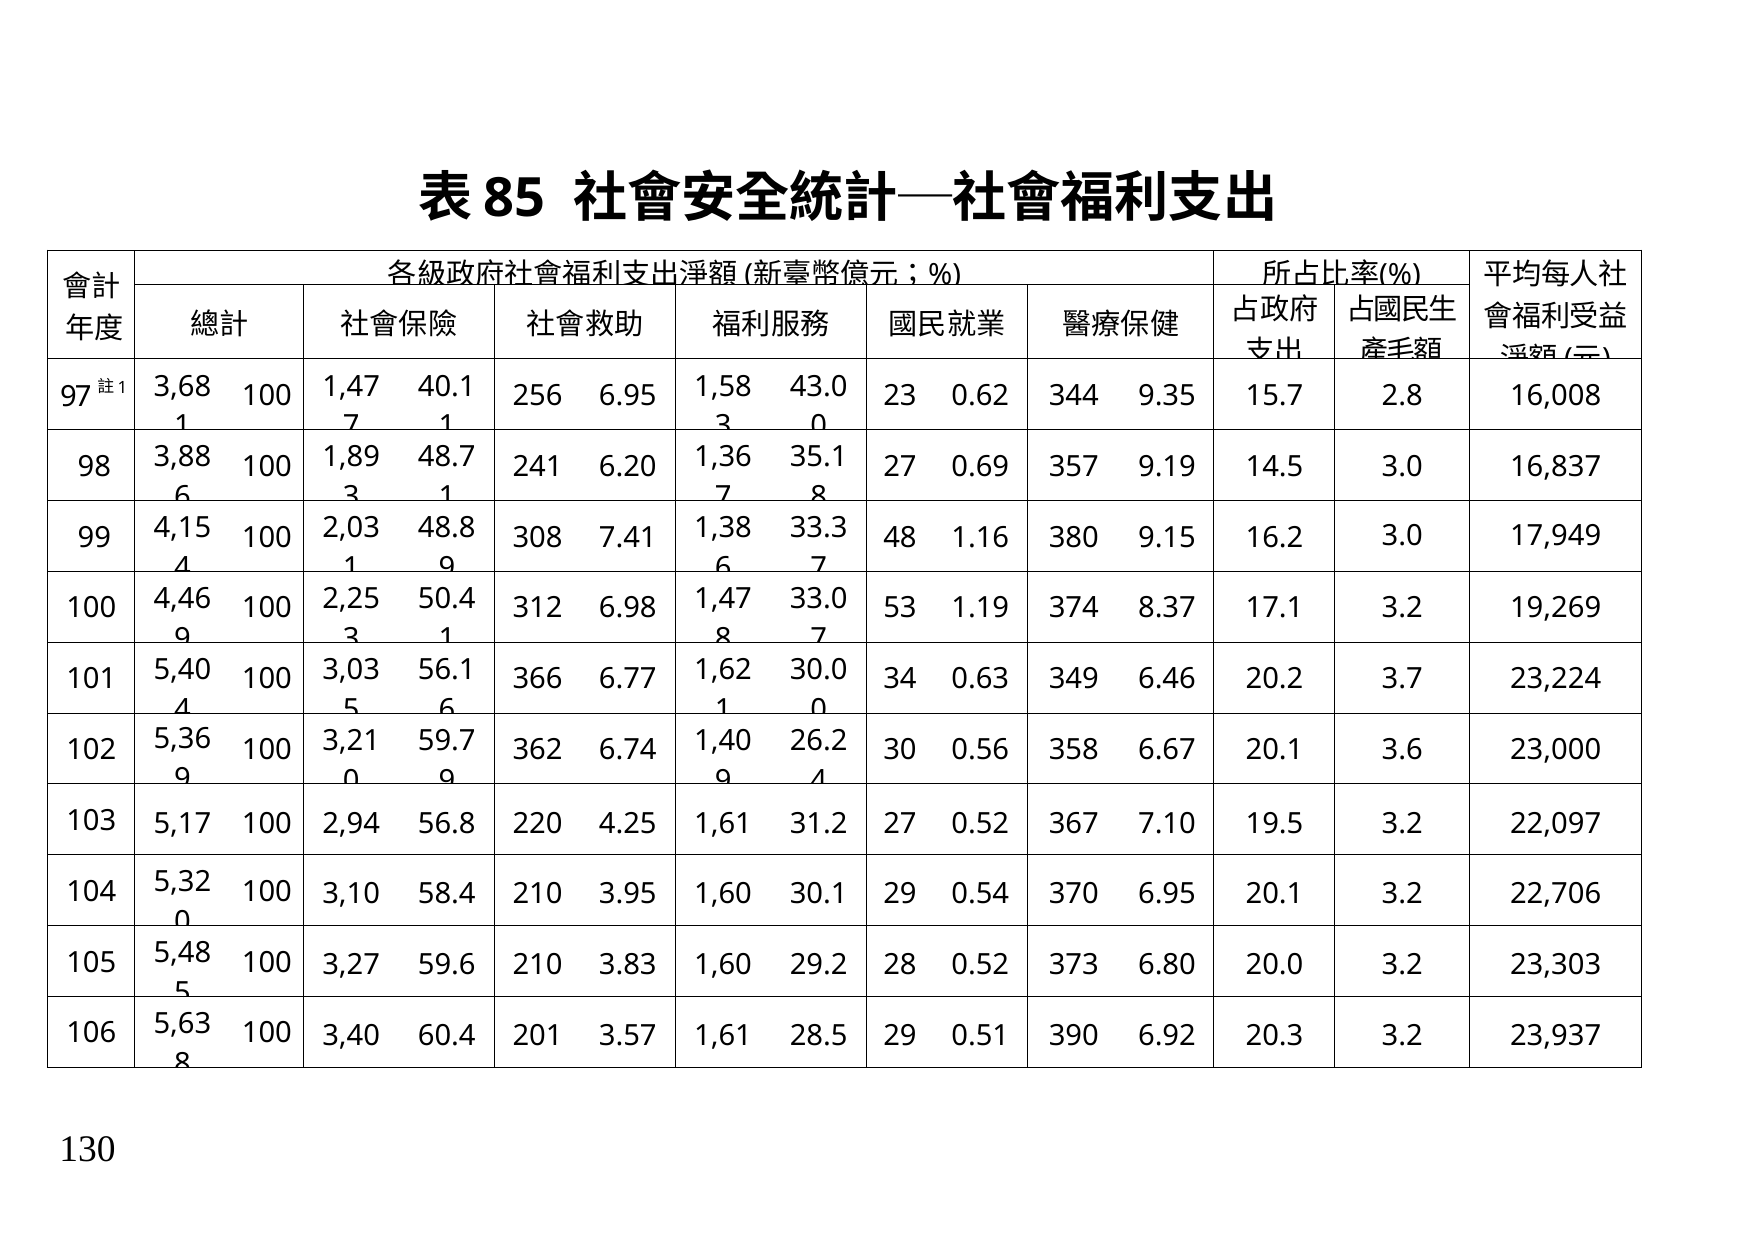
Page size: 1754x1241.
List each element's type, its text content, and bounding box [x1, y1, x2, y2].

table_cell 256 [495, 359, 580, 429]
table_cell 106 [48, 997, 134, 1067]
table_cell 48 [867, 501, 933, 571]
table_cell 3.95 [580, 855, 675, 925]
table_cell 3,681 [135, 359, 230, 429]
table_cell 20.1 [1214, 714, 1334, 783]
table_cell 0.69 [933, 430, 1027, 500]
table_cell 社會救助 [495, 285, 675, 358]
table_cell 5,404 [135, 643, 230, 712]
table_cell 5,369 [135, 714, 230, 783]
table_cell 6.92 [1120, 997, 1213, 1067]
table_cell 6.95 [1120, 855, 1213, 925]
table_cell 30.13 [771, 855, 866, 925]
table_cell 100 [230, 430, 303, 500]
table_cell 占國民生產毛額 [1335, 285, 1469, 358]
table_cell 102 [48, 714, 134, 783]
table_cell 2,253 [304, 572, 399, 642]
table_cell 308 [495, 501, 580, 571]
table_cell 0.52 [933, 926, 1027, 996]
table_cell 社會保險 [304, 285, 494, 358]
table_cell 56.16 [399, 643, 494, 712]
table_cell 30 [867, 714, 933, 783]
table_cell 390 [1028, 997, 1120, 1067]
table_cell 1,610 [676, 997, 771, 1067]
table_cell 2,031 [304, 501, 399, 571]
table_cell 380 [1028, 501, 1120, 571]
table_cell 100 [48, 572, 134, 642]
table_cell 國民就業 [867, 285, 1027, 358]
table_cell 43.00 [771, 359, 866, 429]
table_cell 58.42 [399, 855, 494, 925]
table_cell 6.77 [580, 643, 675, 712]
table_cell 210 [495, 855, 580, 925]
table_header 各級政府社會福利支出淨額 (新臺幣億元；%) [135, 251, 1213, 284]
table_cell 50.41 [399, 572, 494, 642]
table_cell 23,937 [1470, 997, 1641, 1067]
table_cell 福利服務 [676, 285, 866, 358]
table_cell 20.0 [1214, 926, 1334, 996]
table_cell 367 [1028, 784, 1120, 854]
table_cell 23 [867, 359, 933, 429]
table_cell 5,320 [135, 855, 230, 925]
table_cell 1.19 [933, 572, 1027, 642]
table_cell 5,485 [135, 926, 230, 996]
table_cell 59.79 [399, 714, 494, 783]
table_cell 醫療保健 [1028, 285, 1213, 358]
table_cell 29.20 [771, 926, 866, 996]
table_cell 373 [1028, 926, 1120, 996]
table_cell 97註1 [48, 359, 134, 429]
table_cell 3.57 [580, 997, 675, 1067]
table_cell 0.63 [933, 643, 1027, 712]
table_cell 6.95 [580, 359, 675, 429]
table_cell 357 [1028, 430, 1120, 500]
table_cell 14.5 [1214, 430, 1334, 500]
table_cell 104 [48, 855, 134, 925]
table_cell 28 [867, 926, 933, 996]
table_cell 9.19 [1120, 430, 1213, 500]
table_cell 1,893 [304, 430, 399, 500]
table_cell 100 [230, 501, 303, 571]
table_cell 3.7 [1335, 643, 1469, 712]
table_cell 220 [495, 784, 580, 854]
table_cell 0.62 [933, 359, 1027, 429]
table_cell 100 [230, 926, 303, 996]
table_cell 3,210 [304, 714, 399, 783]
table_cell 23,303 [1470, 926, 1641, 996]
table_cell 358 [1028, 714, 1120, 783]
table_cell 8.37 [1120, 572, 1213, 642]
table_cell 1,602 [676, 926, 771, 996]
table_cell 366 [495, 643, 580, 712]
table_cell 3.2 [1335, 926, 1469, 996]
table_cell 33.37 [771, 501, 866, 571]
table_cell 2.8 [1335, 359, 1469, 429]
table_cell 3.0 [1335, 430, 1469, 500]
table_cell 6.80 [1120, 926, 1213, 996]
table_cell 0.56 [933, 714, 1027, 783]
table_cell 103 [48, 784, 134, 854]
table_cell 3.2 [1335, 572, 1469, 642]
table_cell 20.1 [1214, 855, 1334, 925]
table_cell 3.2 [1335, 855, 1469, 925]
table_cell 4,469 [135, 572, 230, 642]
table_cell 3.6 [1335, 714, 1469, 783]
table_cell 6.20 [580, 430, 675, 500]
table_cell 4.25 [580, 784, 675, 854]
table_cell 5,171 [135, 784, 230, 854]
table_cell 29 [867, 855, 933, 925]
table_cell 6.46 [1120, 643, 1213, 712]
table_cell 19.5 [1214, 784, 1334, 854]
table_cell 2,941 [304, 784, 399, 854]
table_cell 總計 [135, 285, 303, 358]
table_cell 3,035 [304, 643, 399, 712]
table_cell 100 [230, 855, 303, 925]
table_cell 19,269 [1470, 572, 1641, 642]
table_cell 1,367 [676, 430, 771, 500]
table_cell 374 [1028, 572, 1120, 642]
table_cell 20.2 [1214, 643, 1334, 712]
table_cell 1,583 [676, 359, 771, 429]
table_cell 26.24 [771, 714, 866, 783]
table_cell 100 [230, 714, 303, 783]
table_cell 22,097 [1470, 784, 1641, 854]
table_cell 1,621 [676, 643, 771, 712]
table_cell 1.16 [933, 501, 1027, 571]
table_header 平均每人社會福利受益淨額 (元) [1470, 251, 1641, 358]
table_cell 9.15 [1120, 501, 1213, 571]
table_cell 98 [48, 430, 134, 500]
table_cell 23,224 [1470, 643, 1641, 712]
table_cell 16,008 [1470, 359, 1641, 429]
table_header 會計 年度 [48, 251, 134, 358]
table_cell 30.00 [771, 643, 866, 712]
table_cell 22,706 [1470, 855, 1641, 925]
table_cell 3.0 [1335, 501, 1469, 571]
table_cell 48.71 [399, 430, 494, 500]
table_cell 56.87 [399, 784, 494, 854]
table_cell 101 [48, 643, 134, 712]
table_cell 241 [495, 430, 580, 500]
table_cell 3,886 [135, 430, 230, 500]
table_cell 3,409 [304, 997, 399, 1067]
table_cell 105 [48, 926, 134, 996]
table_cell 34 [867, 643, 933, 712]
table_header 所占比率(%) [1214, 251, 1469, 284]
table_cell 17,949 [1470, 501, 1641, 571]
table_cell 6.74 [580, 714, 675, 783]
table_cell 210 [495, 926, 580, 996]
table_cell 占政府支出 [1214, 285, 1334, 358]
table_cell 1,409 [676, 714, 771, 783]
table_cell 0.51 [933, 997, 1027, 1067]
table_cell 15.7 [1214, 359, 1334, 429]
table_cell 100 [230, 997, 303, 1067]
table_cell 0.52 [933, 784, 1027, 854]
table_cell 4,154 [135, 501, 230, 571]
table_cell 17.1 [1214, 572, 1334, 642]
table_cell 29 [867, 997, 933, 1067]
table_cell 100 [230, 643, 303, 712]
subtitle 表85 社會安全統計─社會福利支出 [59, 137, 1636, 249]
table_cell 7.41 [580, 501, 675, 571]
table_cell 60.46 [399, 997, 494, 1067]
table_cell 28.56 [771, 997, 866, 1067]
table_cell 35.18 [771, 430, 866, 500]
table_cell 48.89 [399, 501, 494, 571]
table_cell 1,386 [676, 501, 771, 571]
table_cell 3,108 [304, 855, 399, 925]
table_cell 1,603 [676, 855, 771, 925]
table_cell 99 [48, 501, 134, 571]
table_cell 16,837 [1470, 430, 1641, 500]
table_cell 3,273 [304, 926, 399, 996]
table_cell 6.67 [1120, 714, 1213, 783]
table_cell 27 [867, 784, 933, 854]
table_cell 9.35 [1120, 359, 1213, 429]
table_cell 20.3 [1214, 997, 1334, 1067]
table_cell 3.2 [1335, 997, 1469, 1067]
table_cell 1,616 [676, 784, 771, 854]
table_cell 23,000 [1470, 714, 1641, 783]
table_cell 6.98 [580, 572, 675, 642]
table_cell 3.2 [1335, 784, 1469, 854]
table_cell 344 [1028, 359, 1120, 429]
table_cell 7.10 [1120, 784, 1213, 854]
table_cell 312 [495, 572, 580, 642]
table_cell 100 [230, 359, 303, 429]
table_cell 362 [495, 714, 580, 783]
table_cell 59.66 [399, 926, 494, 996]
table_cell 1,478 [676, 572, 771, 642]
table_cell 201 [495, 997, 580, 1067]
table_cell 100 [230, 784, 303, 854]
table_cell 40.11 [399, 359, 494, 429]
table_cell 100 [230, 572, 303, 642]
table_cell 349 [1028, 643, 1120, 712]
table_cell 1,477 [304, 359, 399, 429]
table_cell 5,638 [135, 997, 230, 1067]
table_cell 31.25 [771, 784, 866, 854]
table_cell 33.07 [771, 572, 866, 642]
table_cell 27 [867, 430, 933, 500]
table_cell 16.2 [1214, 501, 1334, 571]
table_cell 0.54 [933, 855, 1027, 925]
table_cell 370 [1028, 855, 1120, 925]
table_cell 3.83 [580, 926, 675, 996]
table_cell 53 [867, 572, 933, 642]
